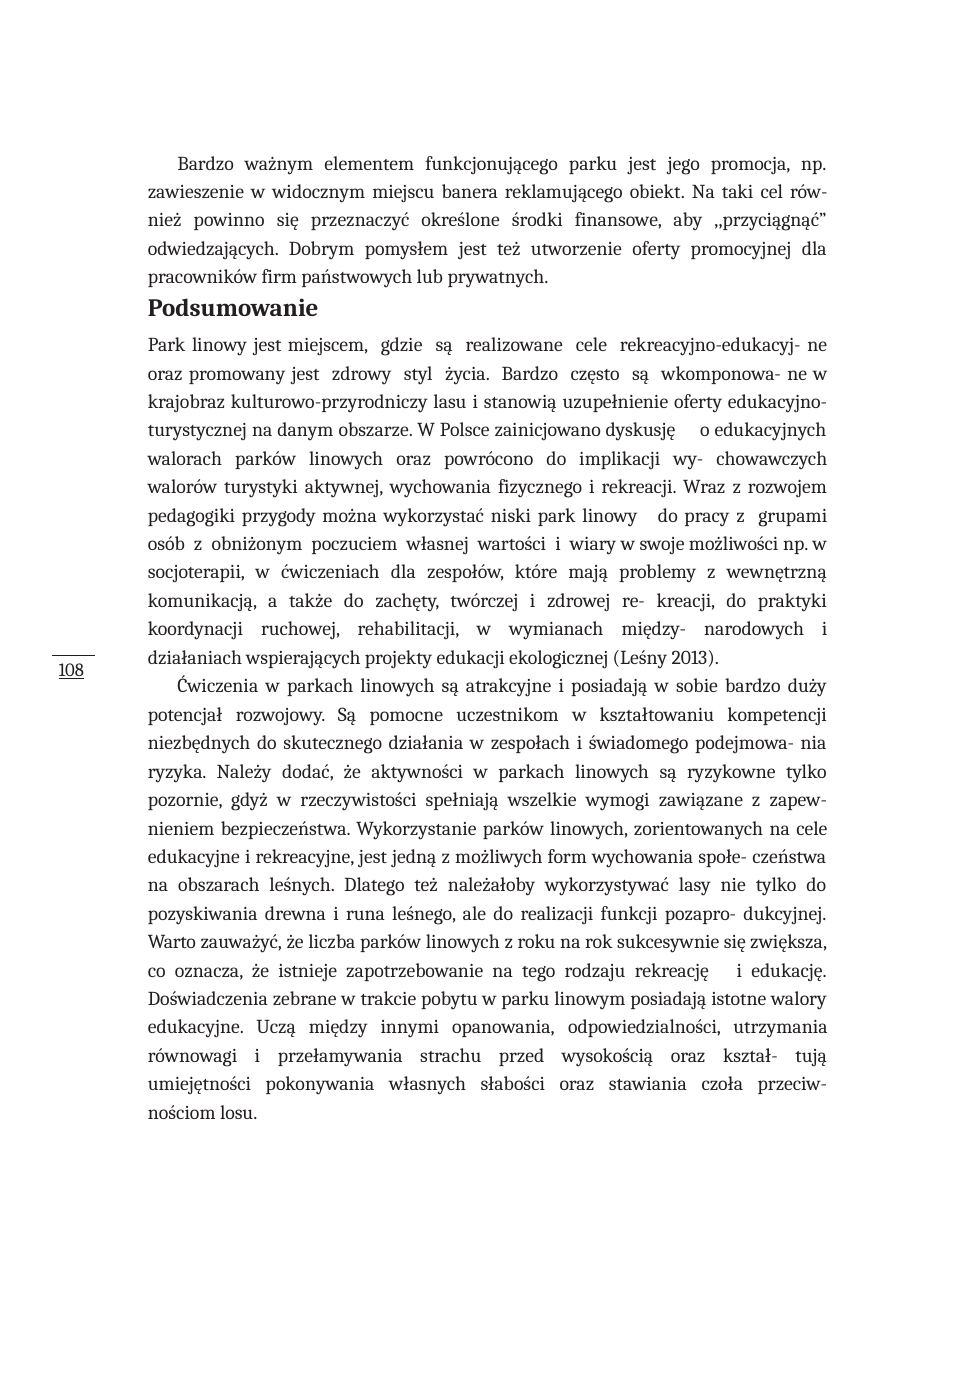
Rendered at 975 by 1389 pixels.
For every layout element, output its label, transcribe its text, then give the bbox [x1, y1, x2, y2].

subtitle Podsumowanie [148, 294, 839, 323]
text Park linowy jest miejscem, gdzie są realizowane cele rekreacyjno-edukacyj- ne oraz promowany jest zdrowy styl życia. Bardzo często są wkomponowa- ne w krajobraz kulturowo-przyrodniczy lasu i stanowią uzupełnienie oferty edukacyjno-turystycznej na danym obszarze. W Polsce zainicjowano dyskusję o edukacyjnych walorach parków linowych oraz powrócono do implikacji wy- chowawczych walorów turystyki aktywnej, wychowania fizycznego i rekreacji. Wraz z rozwojem pedagogiki przygody można wykorzystać niski park linowy do pracy z grupami osób z obniżonym poczuciem własnej wartości i wiary w swoje możliwości np. w socjoterapii, w ćwiczeniach dla zespołów, które mają problemy z wewnętrzną komunikacją, a także do zachęty, twórczej i zdrowej re- kreacji, do praktyki koordynacji ruchowej, rehabilitacji, w wymianach między- narodowych i działaniach wspierających projekty edukacji ekologicznej (Leśny 2013). [148, 334, 828, 669]
text 108 [58, 660, 95, 681]
text Bardzo ważnym elementem funkcjonującego parku jest jego promocja, np. zawieszenie w widocznym miejscu banera reklamującego obiekt. Na taki cel rów- nież powinno się przeznaczyć określone środki finansowe, aby ,,przyciągnąć” odwiedzających. Dobrym pomysłem jest też utworzenie oferty promocyjnej dla pracowników firm państwowych lub prywatnych. [148, 152, 828, 289]
text Ćwiczenia w parkach linowych są atrakcyjne i posiadają w sobie bardzo duży potencjał rozwojowy. Są pomocne uczestnikom w kształtowaniu kompetencji niezbędnych do skutecznego działania w zespołach i świadomego podejmowa- nia ryzyka. Należy dodać, że aktywności w parkach linowych są ryzykowne tylko pozornie, gdyż w rzeczywistości spełniają wszelkie wymogi zawiązane z zapew- nieniem bezpieczeństwa. Wykorzystanie parków linowych, zorientowanych na cele edukacyjne i rekreacyjne, jest jedną z możliwych form wychowania społe- czeństwa na obszarach leśnych. Dlatego też należałoby wykorzystywać lasy nie tylko do pozyskiwania drewna i runa leśnego, ale do realizacji funkcji pozapro- dukcyjnej. Warto zauważyć, że liczba parków linowych z roku na rok sukcesywnie się zwiększa, co oznacza, że istnieje zapotrzebowanie na tego rodzaju rekreację i edukację. Doświadczenia zebrane w trakcie pobytu w parku linowym posiadają istotne walory edukacyjne. Uczą między innymi opanowania, odpowiedzialności, utrzymania równowagi i przełamywania strachu przed wysokością oraz kształ- tują umiejętności pokonywania własnych słabości oraz stawiania czoła przeciw- nościom losu. [148, 675, 828, 1124]
